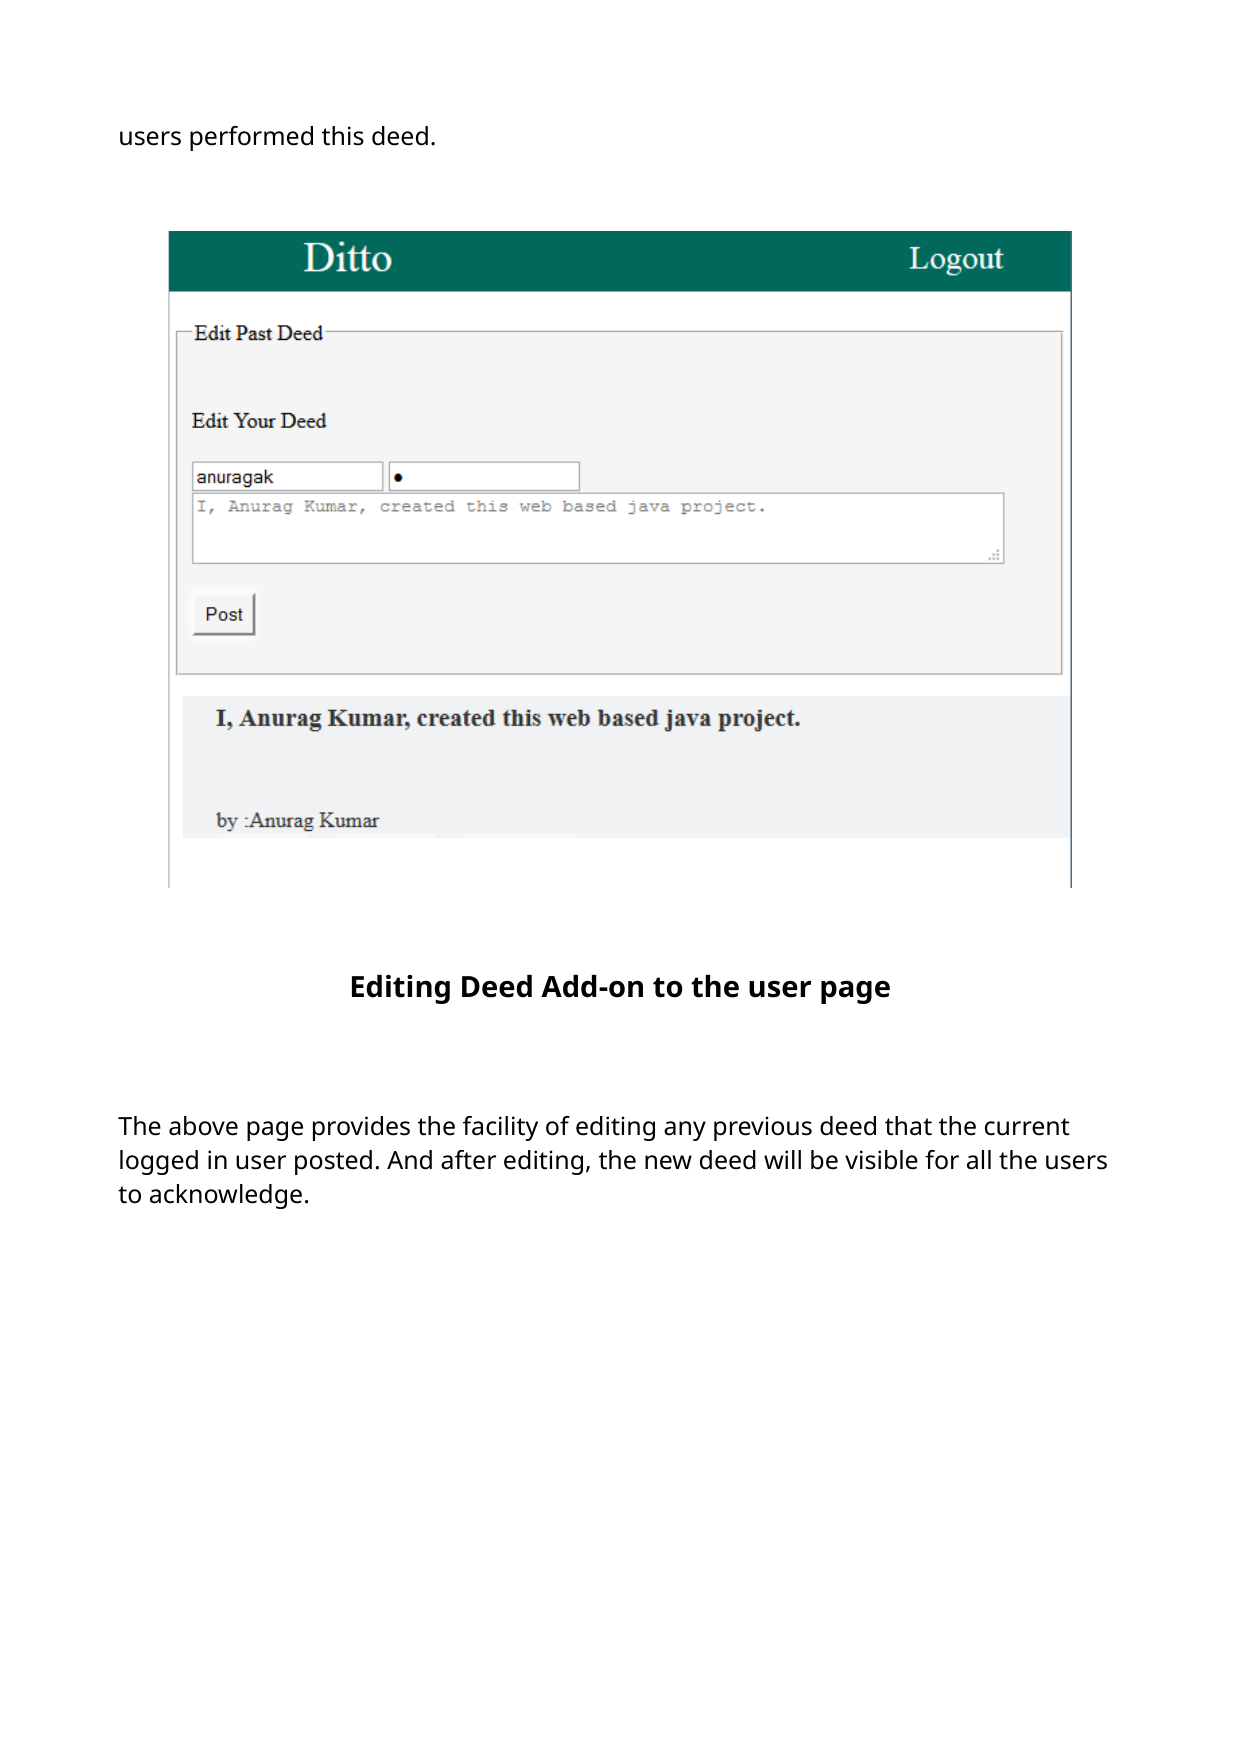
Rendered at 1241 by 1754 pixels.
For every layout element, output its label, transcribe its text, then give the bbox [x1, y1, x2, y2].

picture [168, 231, 1072, 888]
text Editing Deed Add-on to the user page [118, 967, 1122, 1006]
text The above page provides the facility of editing any previous deed that the current logged in user posted. And after editing, the new deed will be visible for all the users to acknowledge. [118, 1108, 1122, 1211]
text users performed this deed. [118, 118, 1122, 152]
